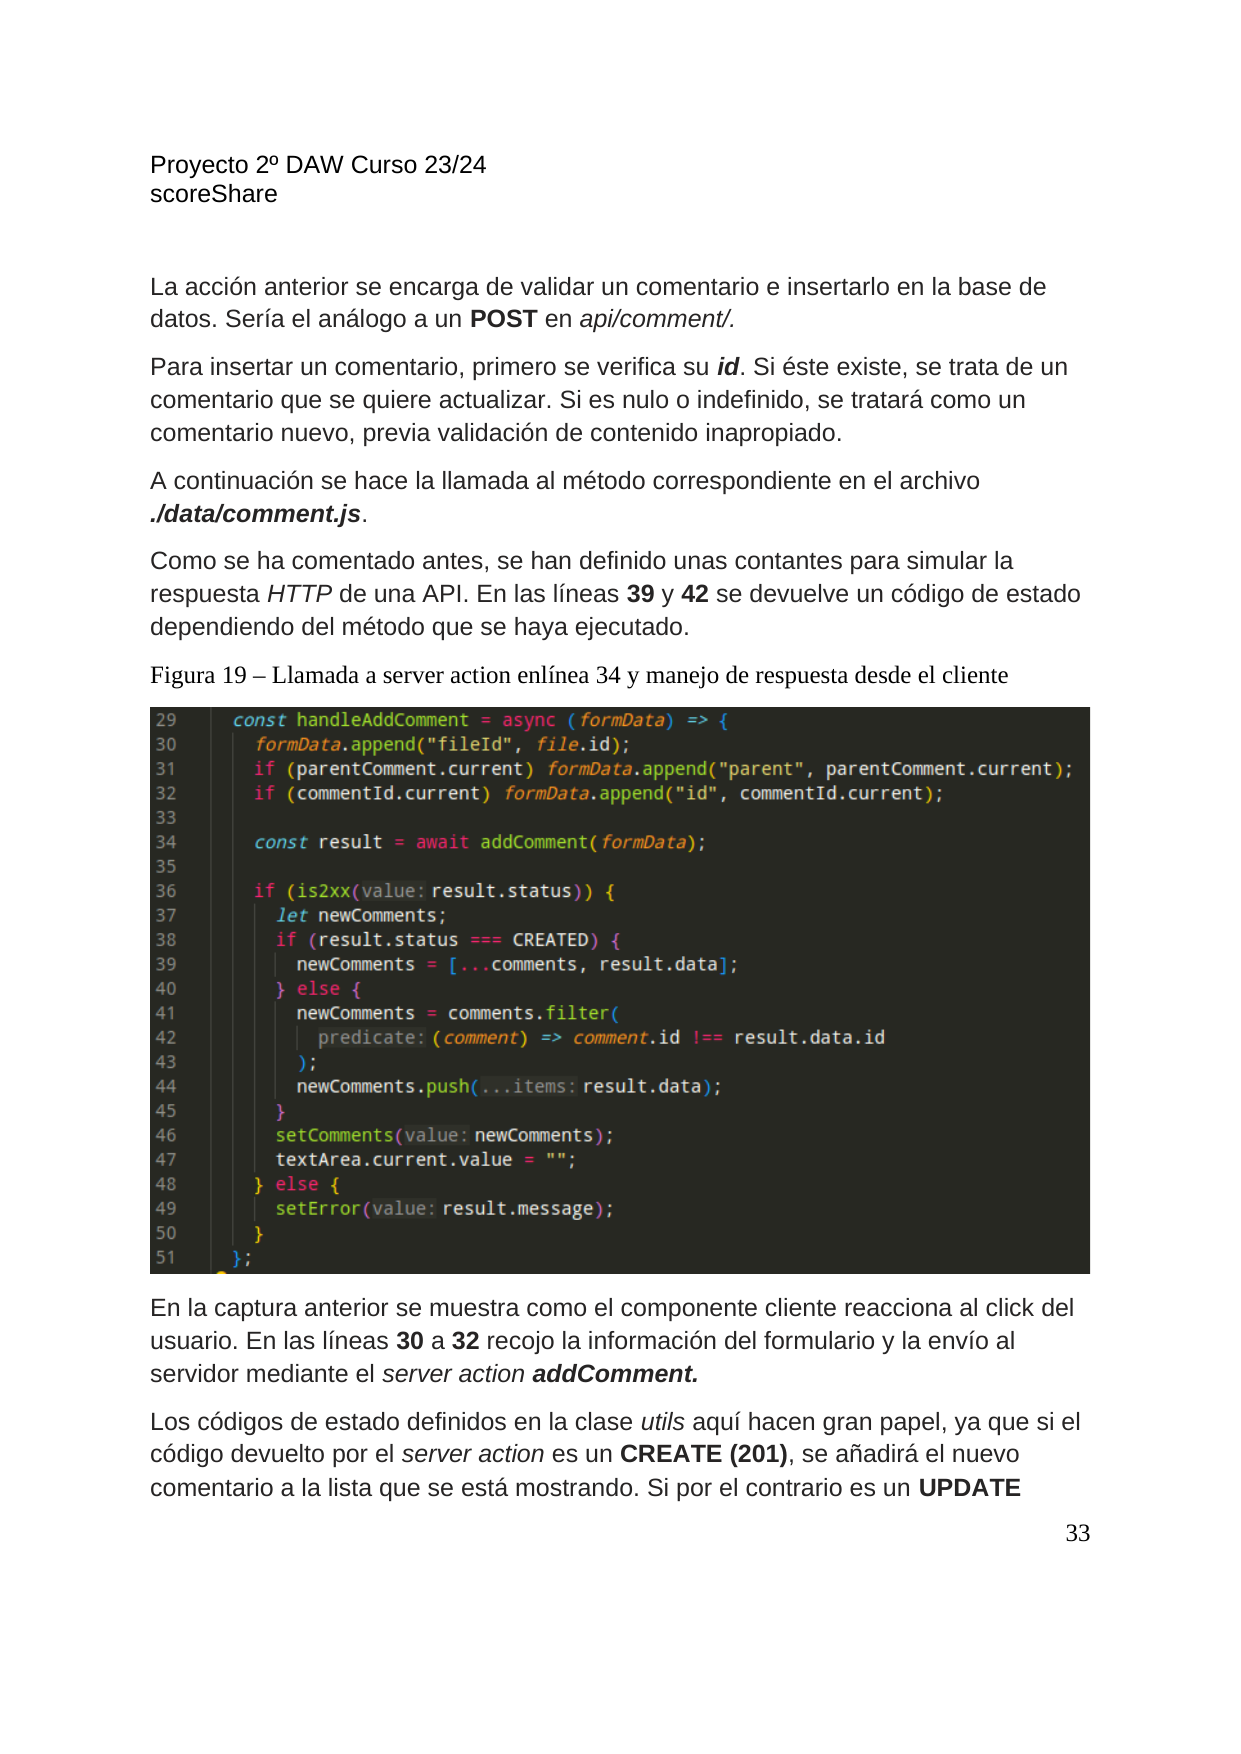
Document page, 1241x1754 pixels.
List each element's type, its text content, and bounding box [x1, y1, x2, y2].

text Los códigos de estado definidos en la clase utils aquí hacen gran papel, ya que si el código devuelto por el server action es un CREATE (201), se añadirá el nuevo comentario a la lista que se está mostrando. Si por el contrario es un UPDATE [150, 1406, 1090, 1501]
picture [150, 707, 1091, 1274]
text A continuación se hace la llamada al método correspondiente en el archivo ./data/comment.js. [150, 466, 1090, 527]
text En la captura anterior se muestra como el componente cliente reacciona al click del usuario. En las líneas 30 a 32 recojo la información del formulario y la envío al servidor mediante el server action addComment. [150, 1293, 1090, 1388]
text Figura 23 – Llamada a server action enlínea 34 y manejo de respuesta desde el cliente [150, 660, 1090, 689]
text Como se ha comentado antes, se han definido unas contantes para simular la respuesta HTTP de una API. En las líneas 39 y 42 se devuelve un código de estado dependiendo del método que se haya ejecutado. [150, 546, 1090, 641]
text La acción anterior se encarga de validar un comentario e insertarlo en la base de datos. Sería el análogo a un POST en api/comment/. [150, 271, 1090, 333]
text Para insertar un comentario, primero se verifica su id. Si éste existe, se trata de un comentario que se quiere actualizar. Si es nulo o indefinido, se tratará como un comentario nuevo, previa validación de contenido inapropiado. [150, 352, 1090, 447]
